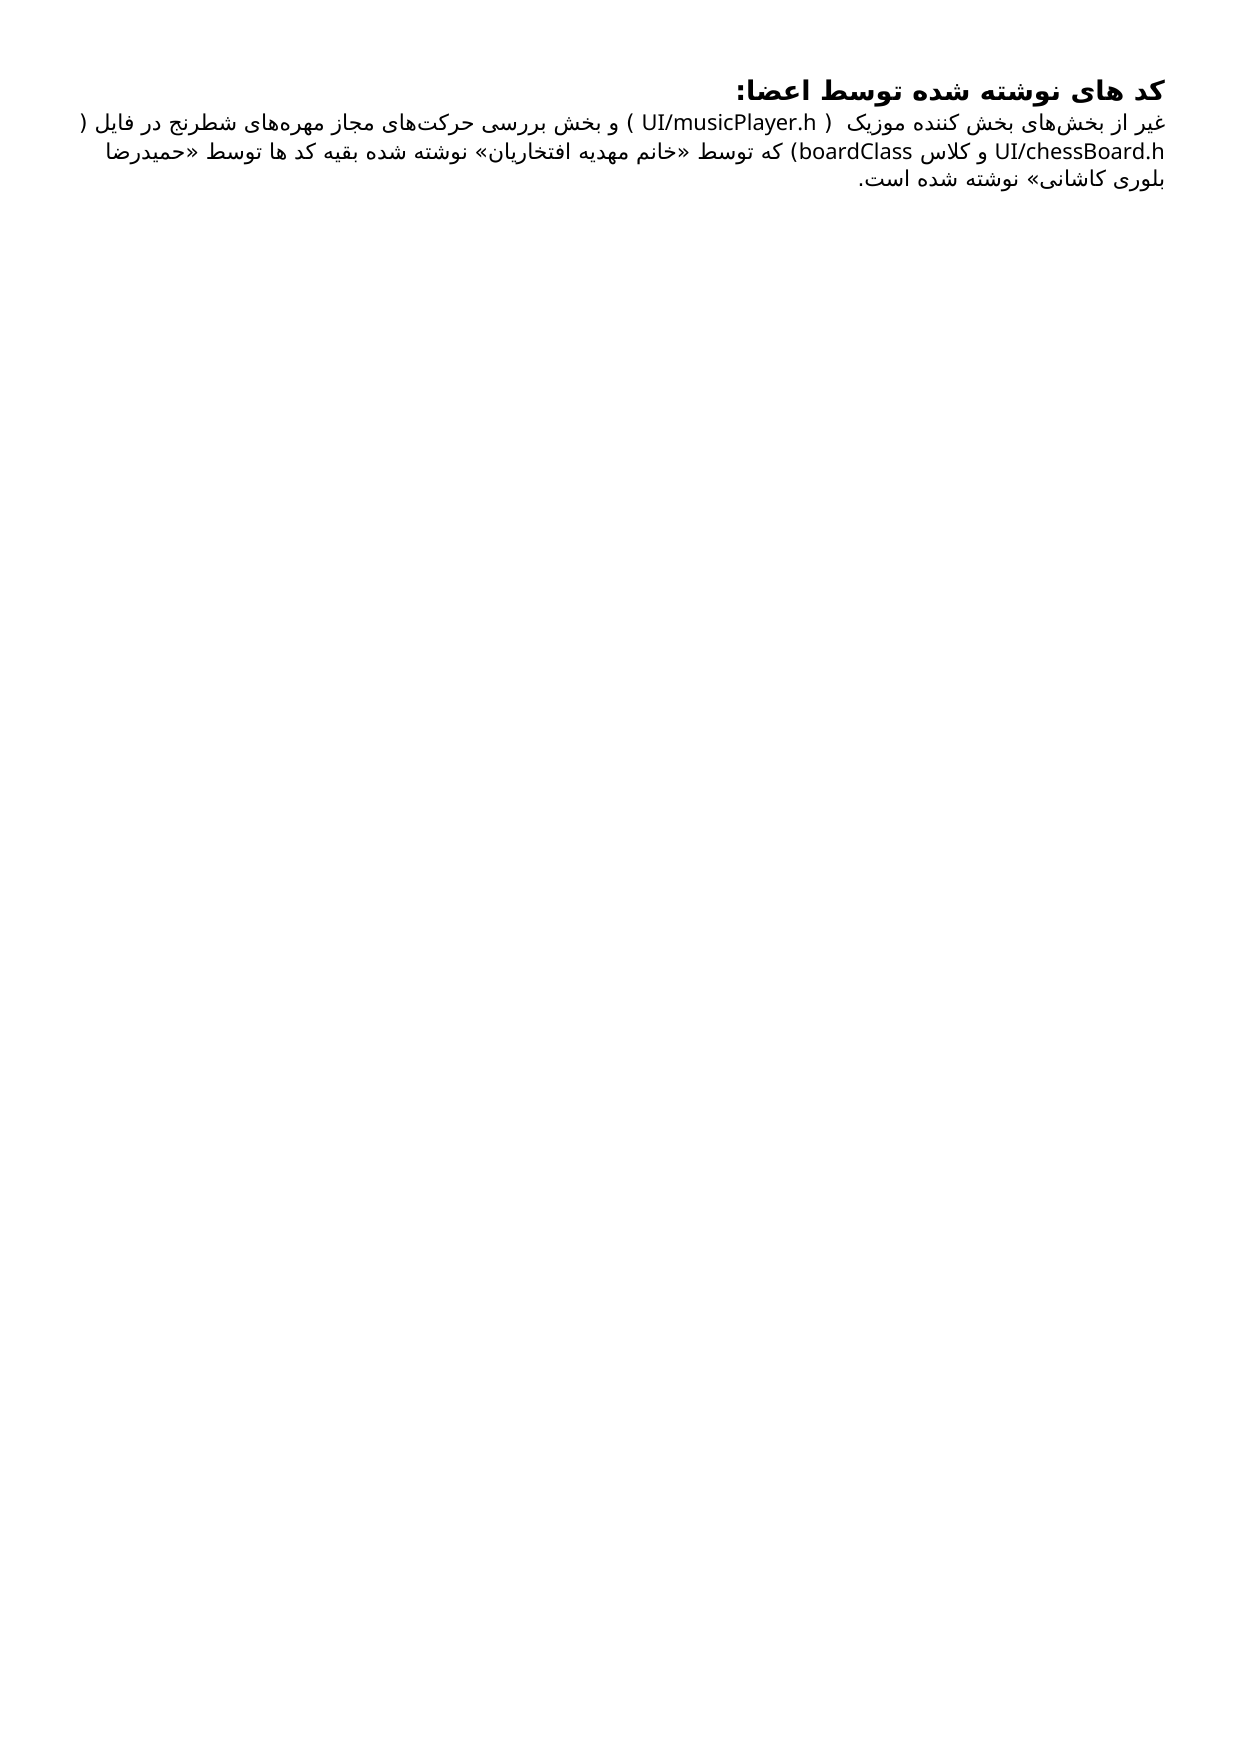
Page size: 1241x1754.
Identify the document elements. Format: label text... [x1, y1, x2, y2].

text کد های نوشته شده توسط اعضا: [75, 75, 1165, 107]
text غیر از بخش‌های بخش کننده موزیک ( UI/musicPlayer.h ) و بخش بررسی حرکت‌های مجاز مهره‌های شطرنج در فایل ( UI/chessBoard.h و کلاس boardClass) که توسط «خانم مهدیه افتخاریان» نوشته شده بقیه کد ها توسط «حمیدرضا بلوری کاشانی» نوشته شده است. [75, 107, 1165, 192]
